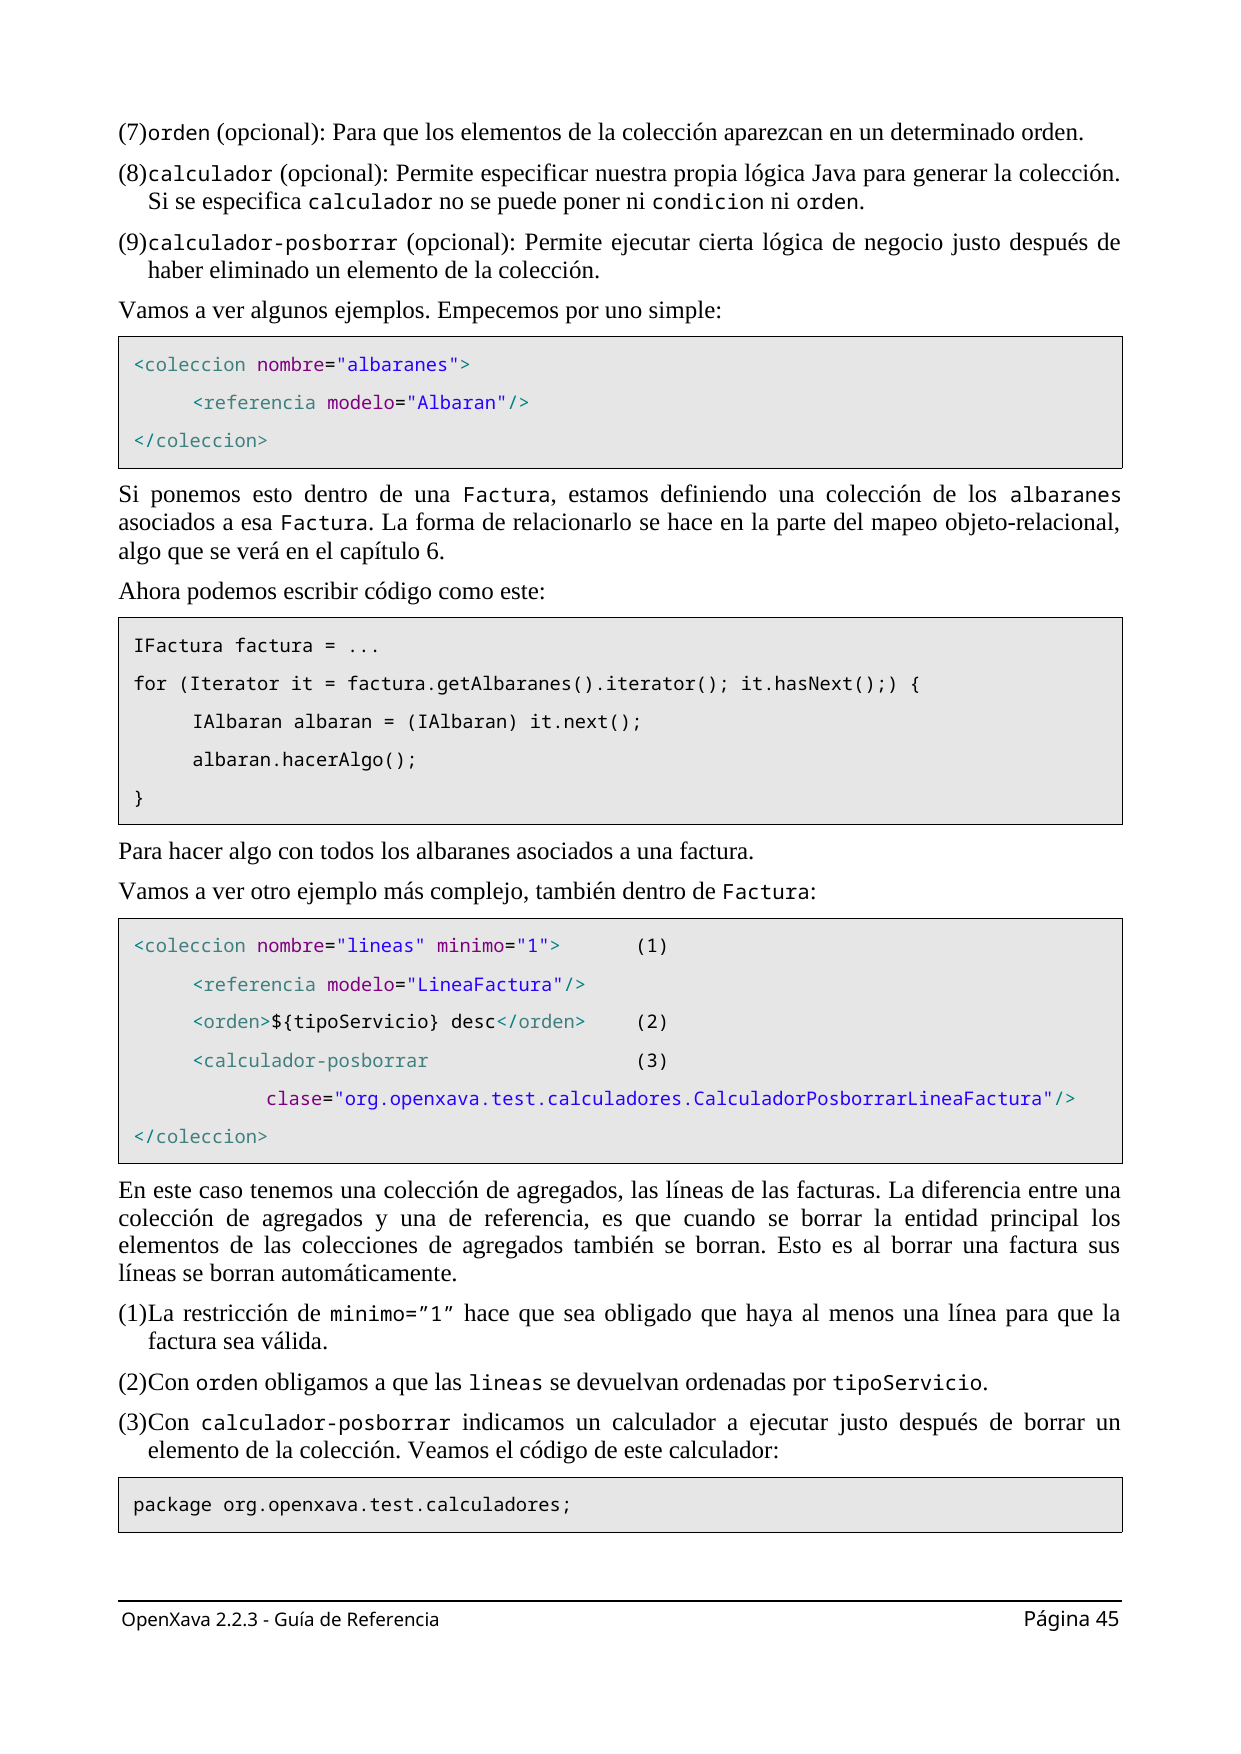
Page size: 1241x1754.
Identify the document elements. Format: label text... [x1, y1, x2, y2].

text En este caso tenemos una colección de agregados, las líneas de las facturas. La diferencia entre una colección de agregados y una de referencia, es que cuando se borrar la entidad principal los elementos de las colecciones de agregados también se borran. Esto es al borrar una factura sus líneas se borran automáticamente. [118, 1176, 1122, 1287]
list Con orden obligamos a que las lineas se devuelvan ordenadas por tipoServicio. [118, 1368, 1122, 1396]
text <referencia modelo="LineaFactura"/> [119, 956, 1122, 994]
text albaran.hacerAlgo(); [119, 731, 1122, 769]
text <coleccion nombre="lineas" minimo="1"> (1) [119, 919, 1122, 956]
text <referencia modelo="Albaran"/> [119, 374, 1122, 412]
text for (Iterator it = factura.getAlbaranes().iterator(); it.hasNext();) { [119, 655, 1122, 693]
text Para hacer algo con todos los albaranes asociados a una factura. [118, 837, 1122, 865]
list Con calculador-posborrar indicamos un calculador a ejecutar justo después de borrar un elemento de la colección. Veamos el código de este calculador: [118, 1408, 1122, 1464]
text package org.openxava.test.calculadores; [119, 1478, 1122, 1532]
text </coleccion> [119, 1108, 1122, 1163]
text clase="org.openxava.test.calculadores.CalculadorPosborrarLineaFactura"/> [119, 1070, 1122, 1108]
text Vamos a ver otro ejemplo más complejo, también dentro de Factura: [118, 877, 1122, 906]
list orden (opcional): Para que los elementos de la colección aparezcan en un determinado orden. [118, 118, 1122, 146]
text <coleccion nombre="albaranes"> [119, 337, 1122, 374]
text Si ponemos esto dentro de una Factura, estamos definiendo una colección de los albaranes asociados a esa Factura. La forma de relacionarlo se hace en la parte del mapeo objeto-relacional, algo que se verá en el capítulo 6. [118, 480, 1122, 564]
text <calculador-posborrar (3) [119, 1032, 1122, 1070]
list La restricción de minimo=”1” hace que sea obligado que haya al menos una línea para que la factura sea válida. [118, 1299, 1122, 1355]
text IFactura factura = ... [119, 618, 1122, 655]
text <orden>${tipoServicio} desc</orden> (2) [119, 994, 1122, 1032]
list calculador (opcional): Permite especificar nuestra propia lógica Java para generar la colección. Si se especifica calculador no se puede poner ni condicion ni orden. [118, 159, 1122, 215]
text </coleccion> [119, 412, 1122, 468]
text Ahora podemos escribir código como este: [118, 577, 1122, 605]
text } [119, 769, 1122, 824]
list calculador-posborrar (opcional): Permite ejecutar cierta lógica de negocio justo después de haber eliminado un elemento de la colección. [118, 228, 1122, 284]
text Vamos a ver algunos ejemplos. Empecemos por uno simple: [118, 296, 1122, 324]
text IAlbaran albaran = (IAlbaran) it.next(); [119, 693, 1122, 731]
